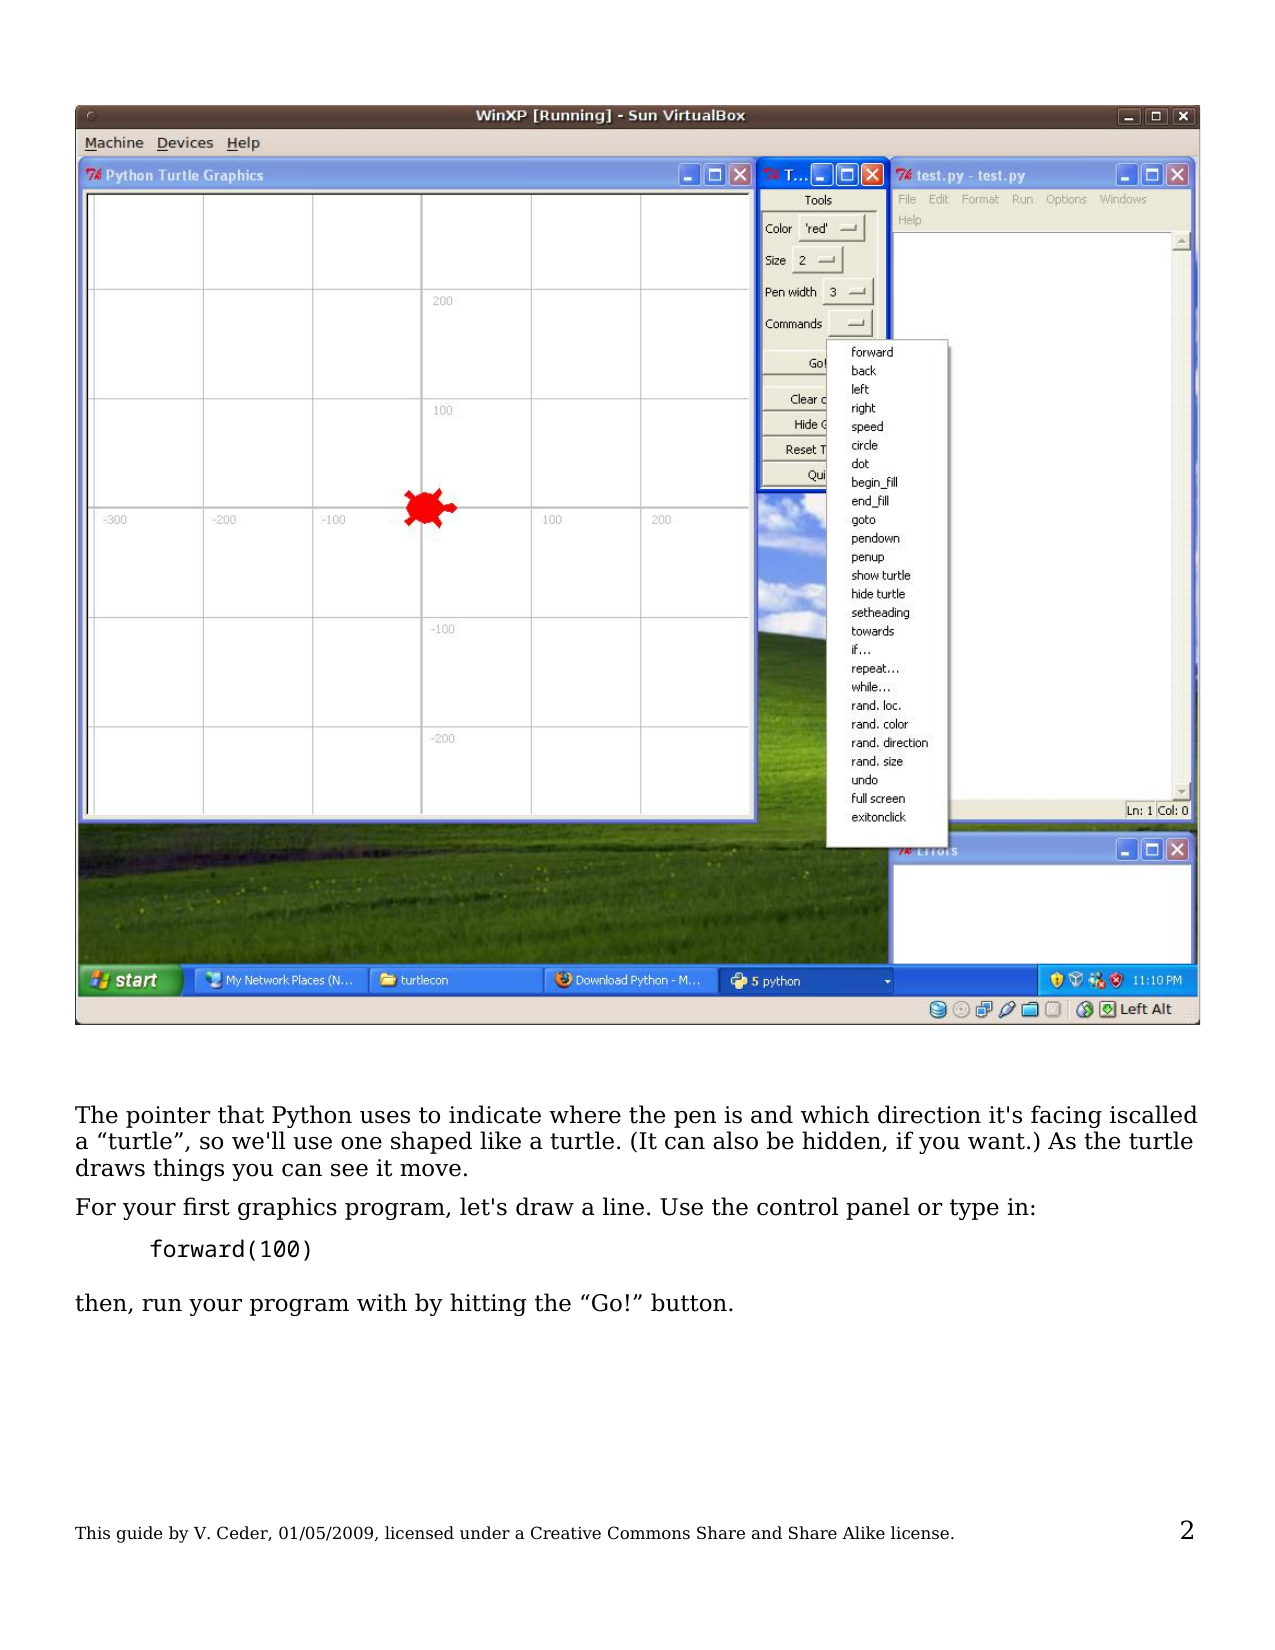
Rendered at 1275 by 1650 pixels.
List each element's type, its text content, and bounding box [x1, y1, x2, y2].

text then, run your program with by hitting the “Go!” button. [75, 1290, 1200, 1317]
text forward(100) [149, 1232, 1200, 1264]
text For your first graphics program, let's draw a line. Use the control panel or type in: [75, 1194, 1200, 1221]
text The pointer that Python uses to indicate where the pen is and which direction it's facing iscalled a “turtle”, so we'll use one shaped like a turtle. (It can also be hidden, if you want.) As the turtle draws things you can see it move. [75, 1102, 1200, 1182]
picture [75, 105, 1200, 1025]
